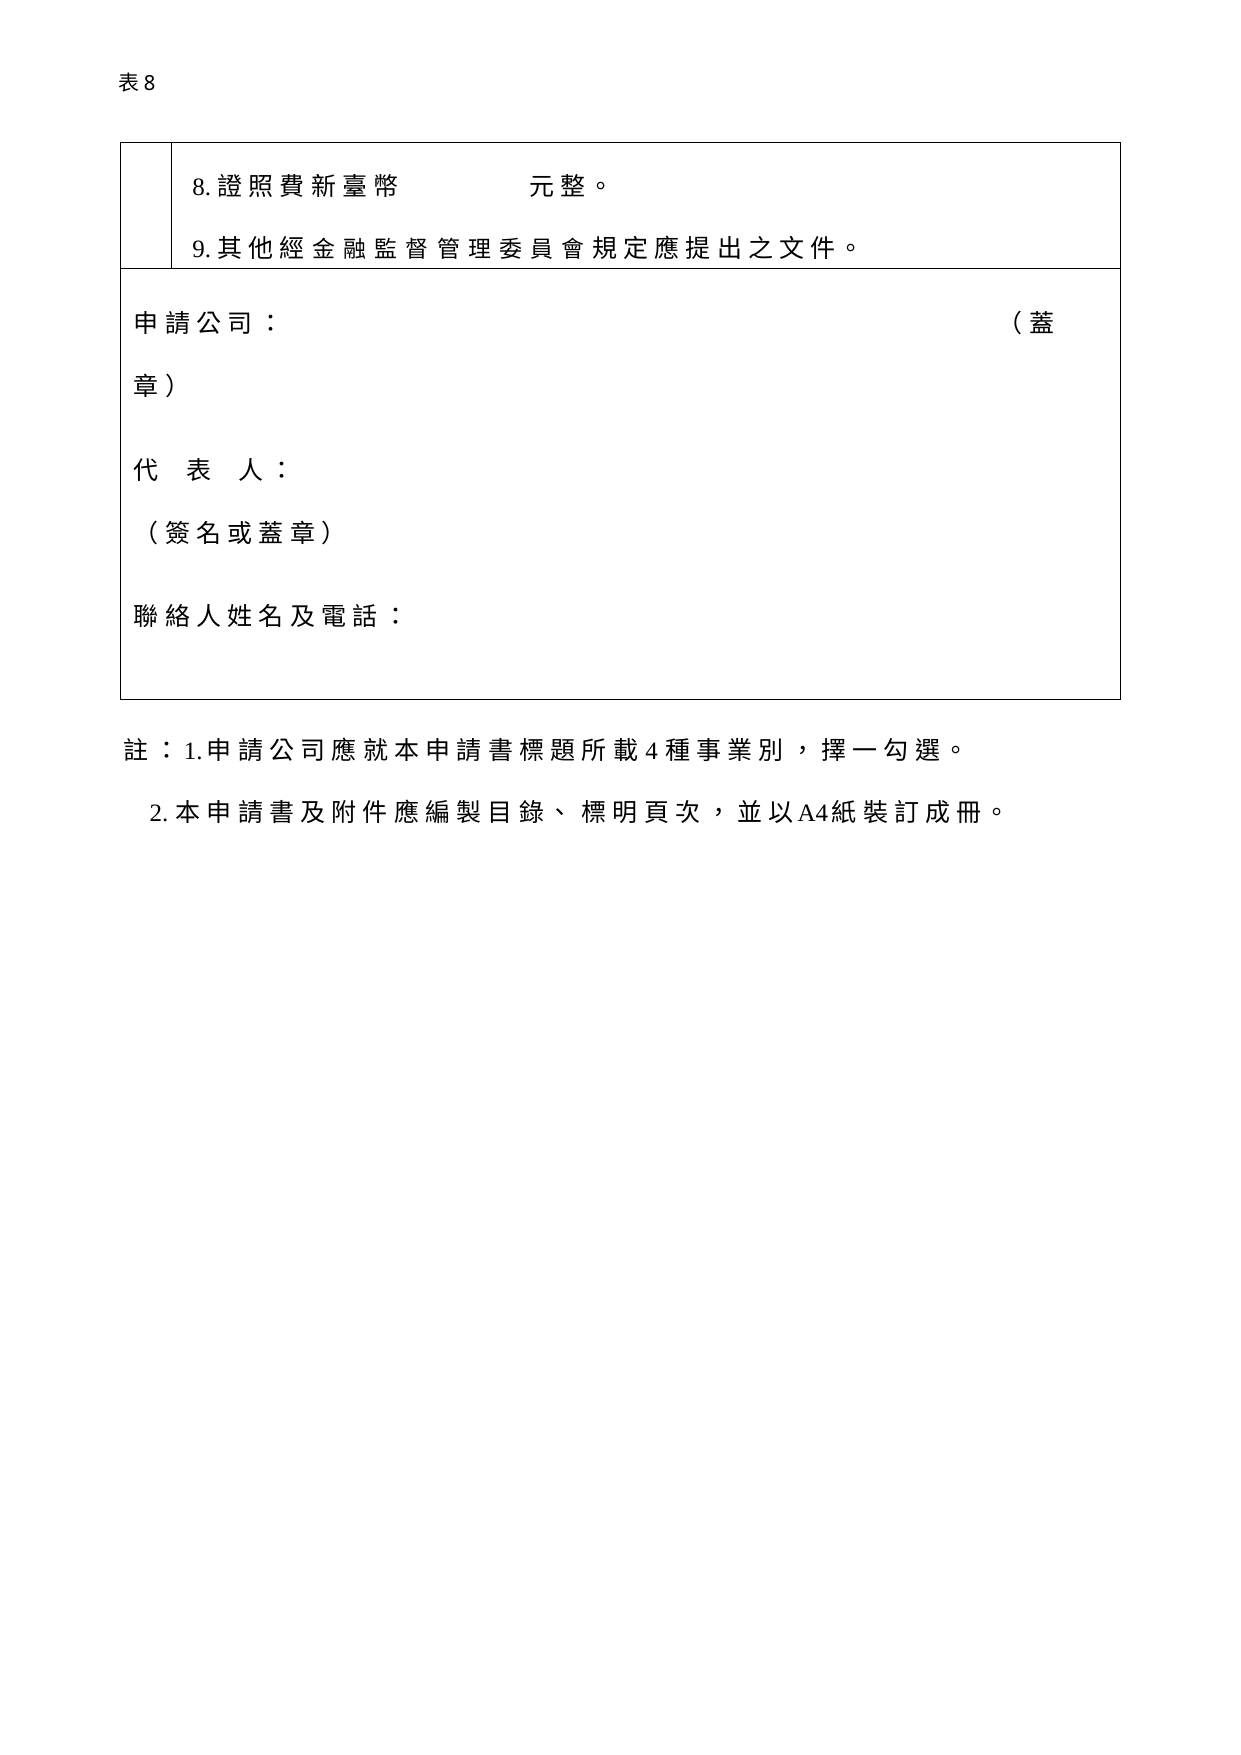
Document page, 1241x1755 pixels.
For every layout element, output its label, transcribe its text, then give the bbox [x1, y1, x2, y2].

table_cell 8.證照費新臺幣 元整。 9.其他經金融監督管理委員會規定應提出之文件。 [172, 143, 1120, 268]
table_cell [121, 143, 171, 268]
subtitle 2.本申請書及附件應編製目錄、標明頁次，並以A4紙裝訂成冊。 [120, 769, 1120, 832]
table_cell 申請公司： （蓋章） 代 表 人： （簽名或蓋章） 聯絡人姓名及電話： [121, 269, 1120, 699]
subtitle 註：1.申請公司應就本申請書標題所載4種事業別，擇一勾選。 [120, 707, 1120, 769]
